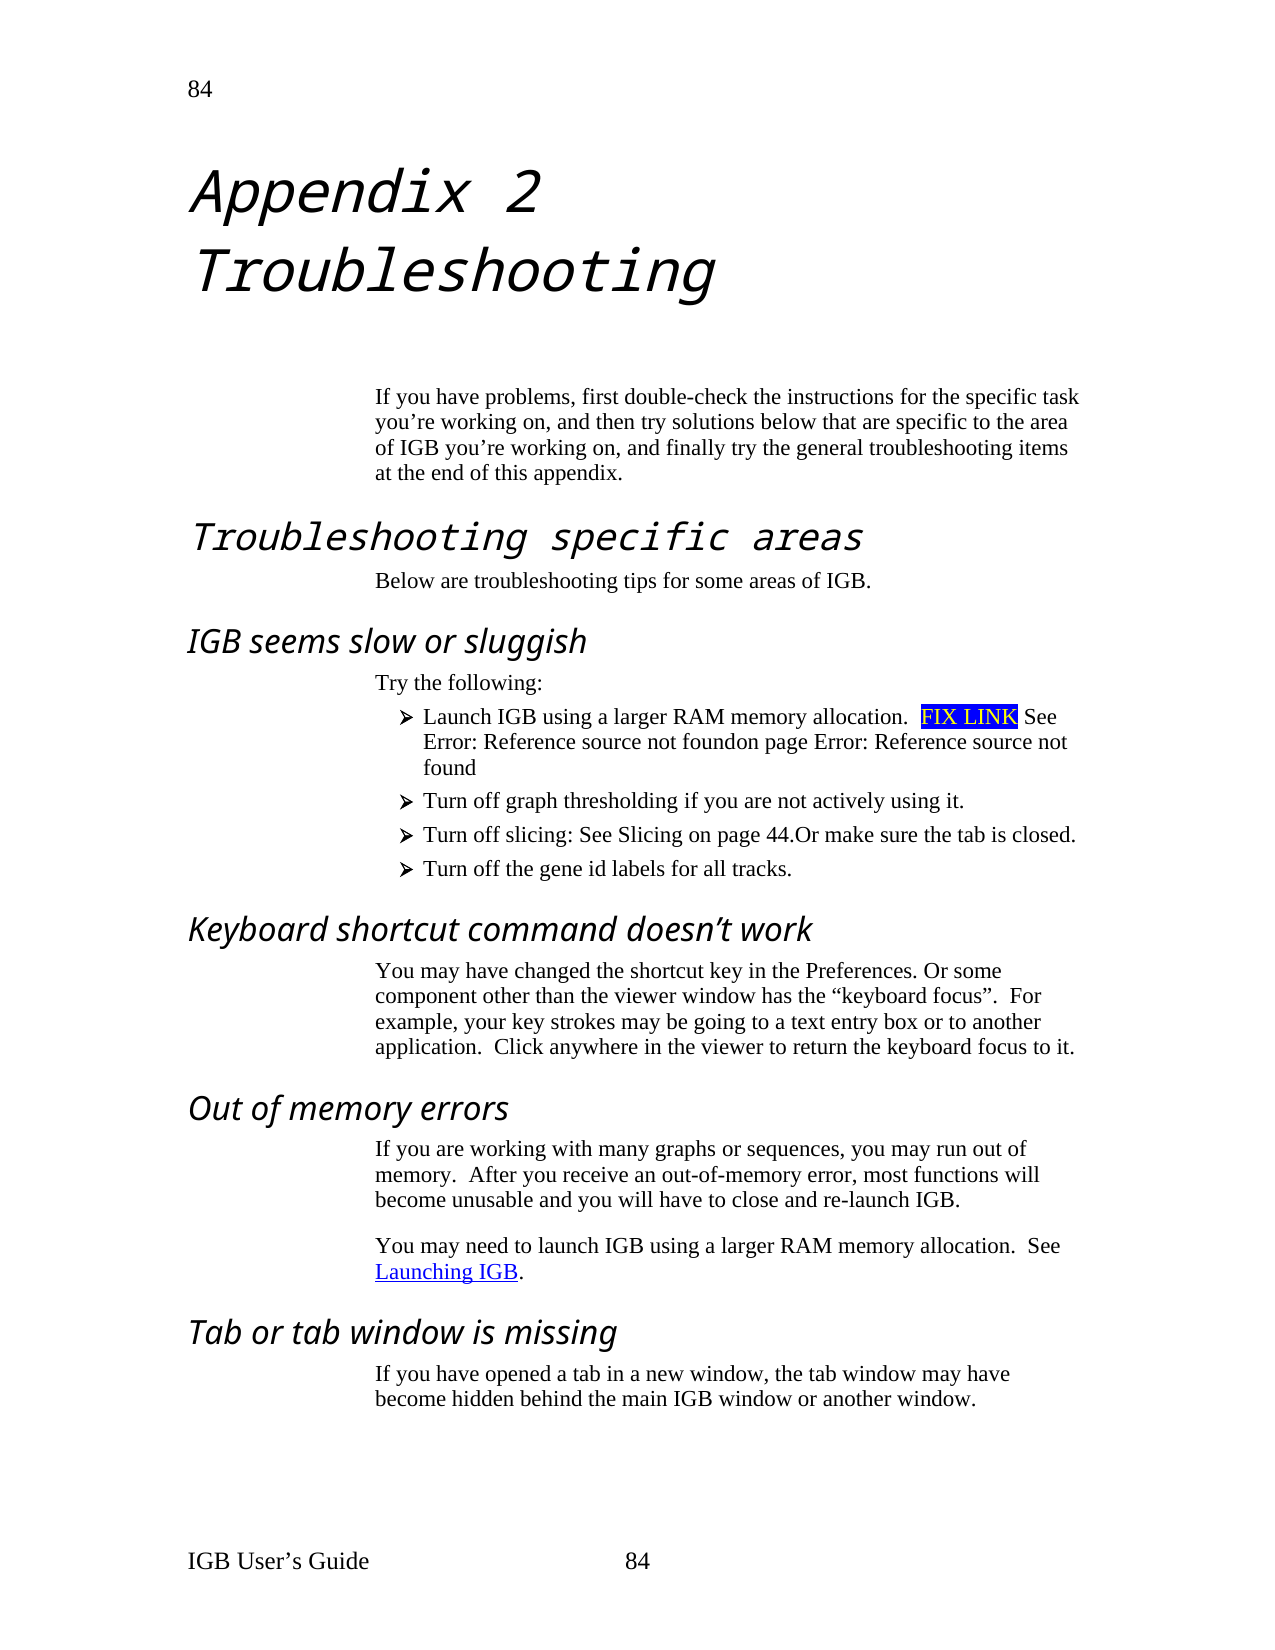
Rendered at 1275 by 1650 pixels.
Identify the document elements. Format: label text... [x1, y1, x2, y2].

text If you are working with many graphs or sequences, you may run out of memory. After you receive an out-of-memory error, most functions will become unusable and you will have to close and re-launch IGB. [375, 1136, 1087, 1212]
text Try the following: [375, 670, 1087, 695]
subtitle Appendix 2 Troubleshooting [187, 150, 1087, 309]
subtitle Troubleshooting specific areas [187, 511, 1087, 562]
list Turn off the gene id labels for all tracks. [399, 856, 1087, 881]
subtitle Tab or tab window is missing [187, 1309, 1087, 1354]
list Launch IGB using a larger RAM memory allocation. FIX LINK See on page 10 [399, 704, 1087, 780]
text If you have problems, first double-check the instructions for the specific task you’re working on, and then try solutions below that are specific to the area of IGB you’re working on, and finally try the general troubleshooting items at the end of this appendix. [375, 384, 1087, 486]
subtitle Out of memory errors [187, 1084, 1087, 1130]
list Turn off slicing: See Slicing on page 43.Or make sure the tab is closed. [399, 822, 1087, 847]
text If you have opened a tab in a new window, the tab window may have become hidden behind the main IGB window or another window. [375, 1361, 1087, 1412]
text You may have changed the shortcut key in the Preferences. Or some component other than the viewer window has the “keyboard focus”. For example, your key strokes may be going to a text entry box or to another application. Click anywhere in the viewer to return the keyboard focus to it. [375, 958, 1087, 1059]
list Turn off graph thresholding if you are not actively using it. [399, 788, 1087, 814]
text You may need to launch IGB using a larger RAM memory allocation. See Launching IGB. [375, 1233, 1087, 1284]
text Below are troubleshooting tips for some areas of IGB. [375, 568, 1087, 593]
subtitle IGB seems slow or sluggish [187, 618, 1087, 664]
subtitle Keyboard shortcut command doesn’t work [187, 906, 1087, 952]
